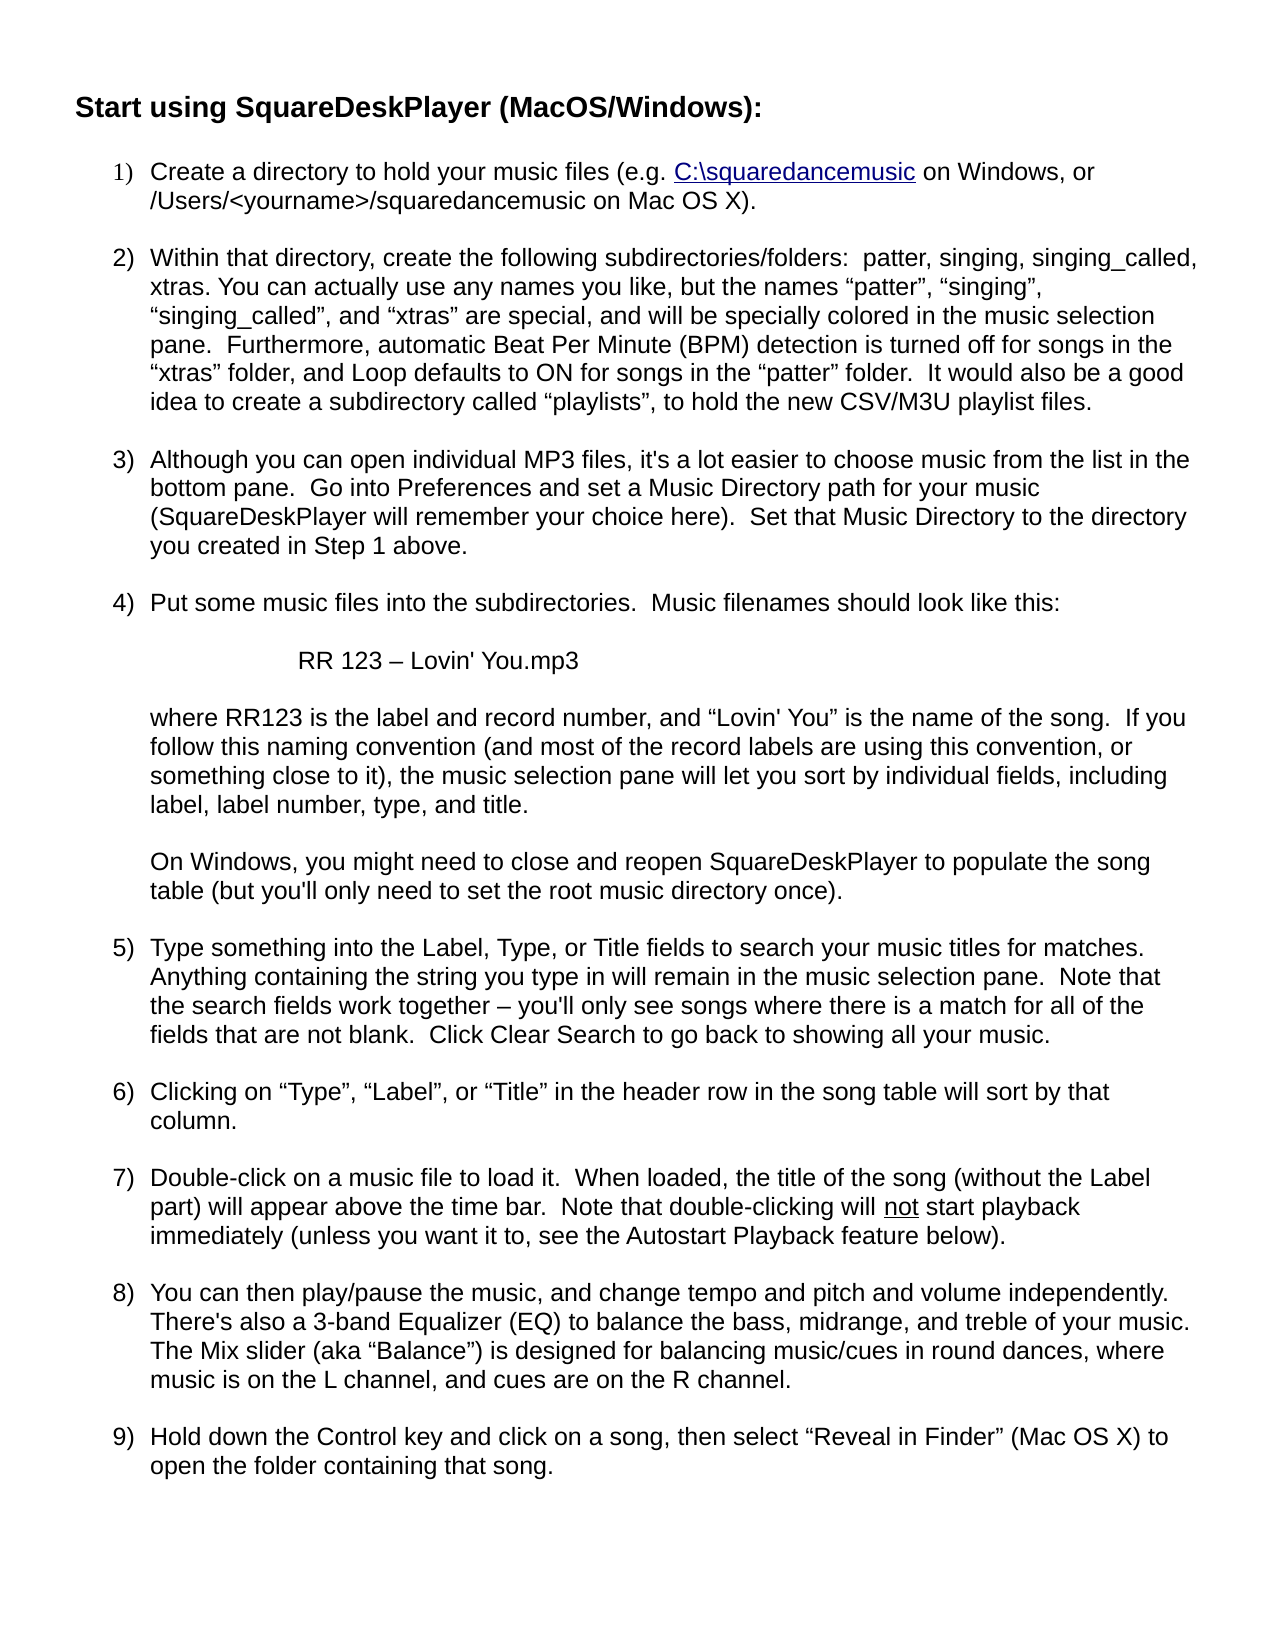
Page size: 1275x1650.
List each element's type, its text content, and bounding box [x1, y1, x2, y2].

list Type something into the Label, Type, or Title fields to search your music titles for matches. Anything containing the string you type in will remain in the music selection pane. Note that the search fields work together – you'll only see songs where there is a match for all of the fields that are not blank. Click Clear Search to go back to showing all your music. [112, 933, 1200, 1077]
list RR 123 – Lovin' You.mp3 [112, 617, 1200, 675]
list Although you can open individual MP3 files, it's a lot easier to choose music from the list in the bottom pane. Go into Preferences and set a Music Directory path for your music (SquareDeskPlayer will remember your choice here). Set that Music Directory to the directory you created in Step 1 above. [112, 445, 1200, 588]
list Put some music files into the subdirectories. Music filenames should look like this: [112, 588, 1200, 617]
list where RR123 is the label and record number, and “Lovin' You” is the name of the song. If you follow this naming convention (and most of the record labels are using this convention, or something close to it), the music selection pane will let you sort by individual fields, including label, label number, type, and title. On Windows, you might need to close and reopen SquareDeskPlayer to populate the song table (but you'll only need to set the root music directory once). [112, 675, 1200, 933]
text Start using SquareDeskPlayer (MacOS/Windows): [75, 90, 1200, 157]
list Double-click on a music file to load it. When loaded, the title of the song (without the Label part) will appear above the time bar. Note that double-clicking will not start playback immediately (unless you want it to, see the Autostart Playback feature below). [112, 1163, 1200, 1278]
list Hold down the Control key and click on a song, then select “Reveal in Finder” (Mac OS X) to open the folder containing that song. [112, 1422, 1200, 1508]
list Clicking on “Type”, “Label”, or “Title” in the header row in the song table will sort by that column. [112, 1077, 1200, 1163]
list Within that directory, create the following subdirectories/folders: patter, singing, singing_called, xtras. You can actually use any names you like, but the names “patter”, “singing”, “singing_called”, and “xtras” are special, and will be specially colored in the music selection pane. Furthermore, automatic Beat Per Minute (BPM) detection is turned off for songs in the “xtras” folder, and Loop defaults to ON for songs in the “patter” folder. It would also be a good idea to create a subdirectory called “playlists”, to hold the new CSV/M3U playlist files. [112, 243, 1200, 445]
list Create a directory to hold your music files (e.g. C:\squaredancemusic on Windows, or /Users/<yourname>/squaredancemusic on Mac OS X). [112, 157, 1200, 243]
list You can then play/pause the music, and change tempo and pitch and volume independently. There's also a 3-band Equalizer (EQ) to balance the bass, midrange, and treble of your music. The Mix slider (aka “Balance”) is designed for balancing music/cues in round dances, where music is on the L channel, and cues are on the R channel. [112, 1278, 1200, 1422]
